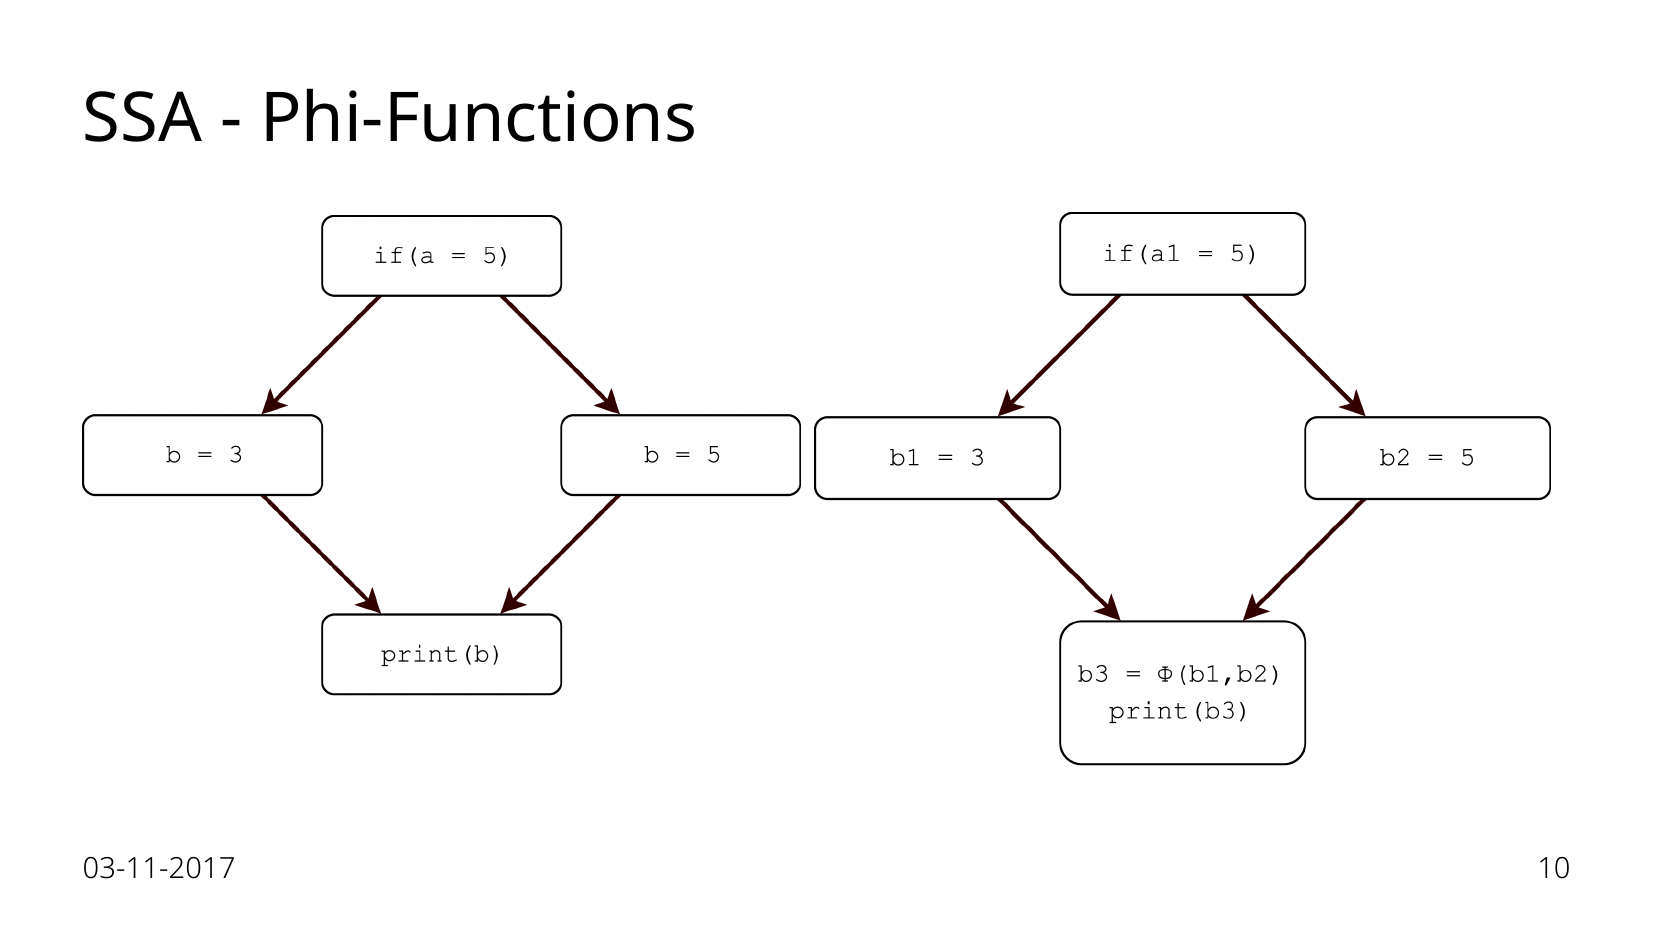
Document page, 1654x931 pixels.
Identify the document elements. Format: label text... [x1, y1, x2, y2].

picture [814, 212, 1551, 767]
picture [82, 215, 801, 697]
title SSA - Phi-Functions [82, 37, 1571, 193]
